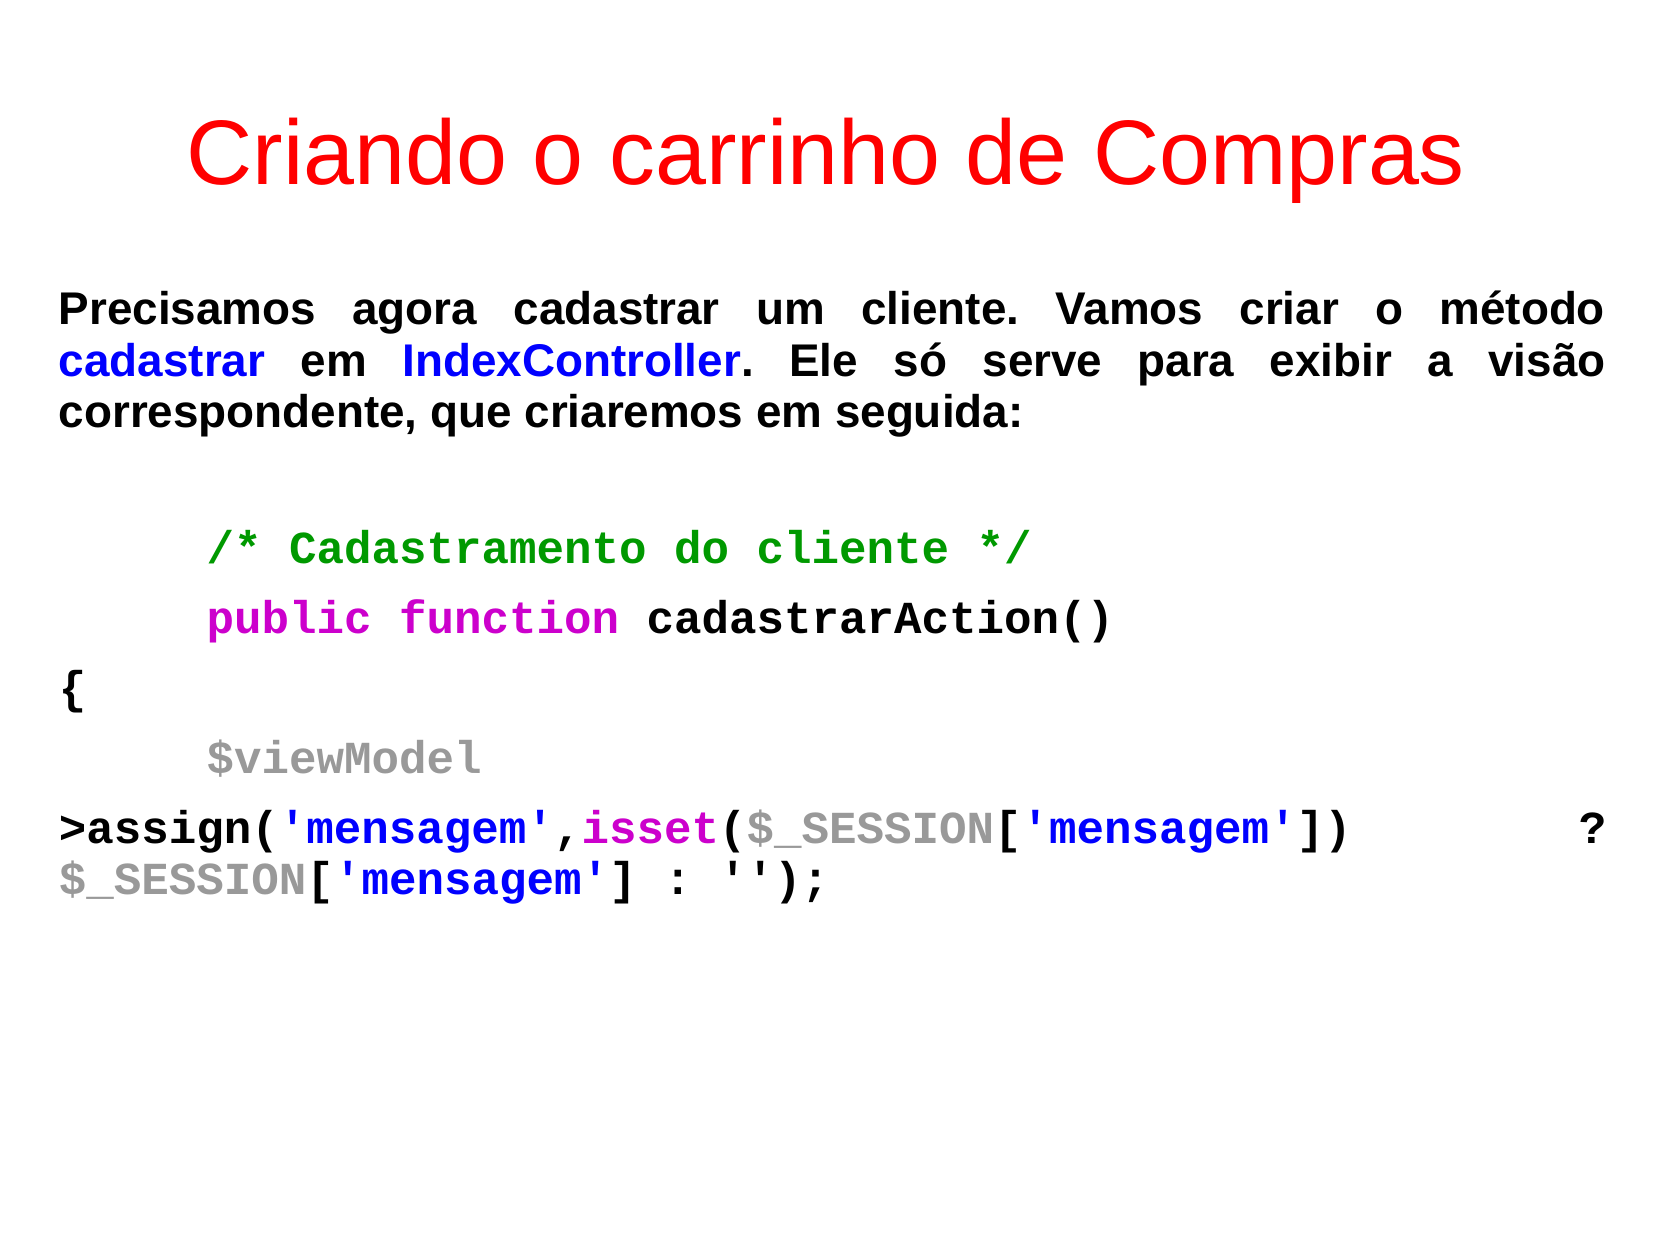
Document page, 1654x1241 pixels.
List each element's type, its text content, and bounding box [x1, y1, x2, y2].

title Criando o carrinho de Compras [82, 49, 1571, 257]
list Precisamos agora cadastrar um cliente. Vamos criar o método cadastrar em IndexController. Ele só serve para exibir a visão correspondente, que criaremos em seguida: /* Cadastramento do cliente */ public function cadastrarAction() { $viewModel >assign('mensagem',isset($_SESSION['mensagem']) ? $_SESSION['mensagem'] : ''); [59, 283, 1607, 1182]
